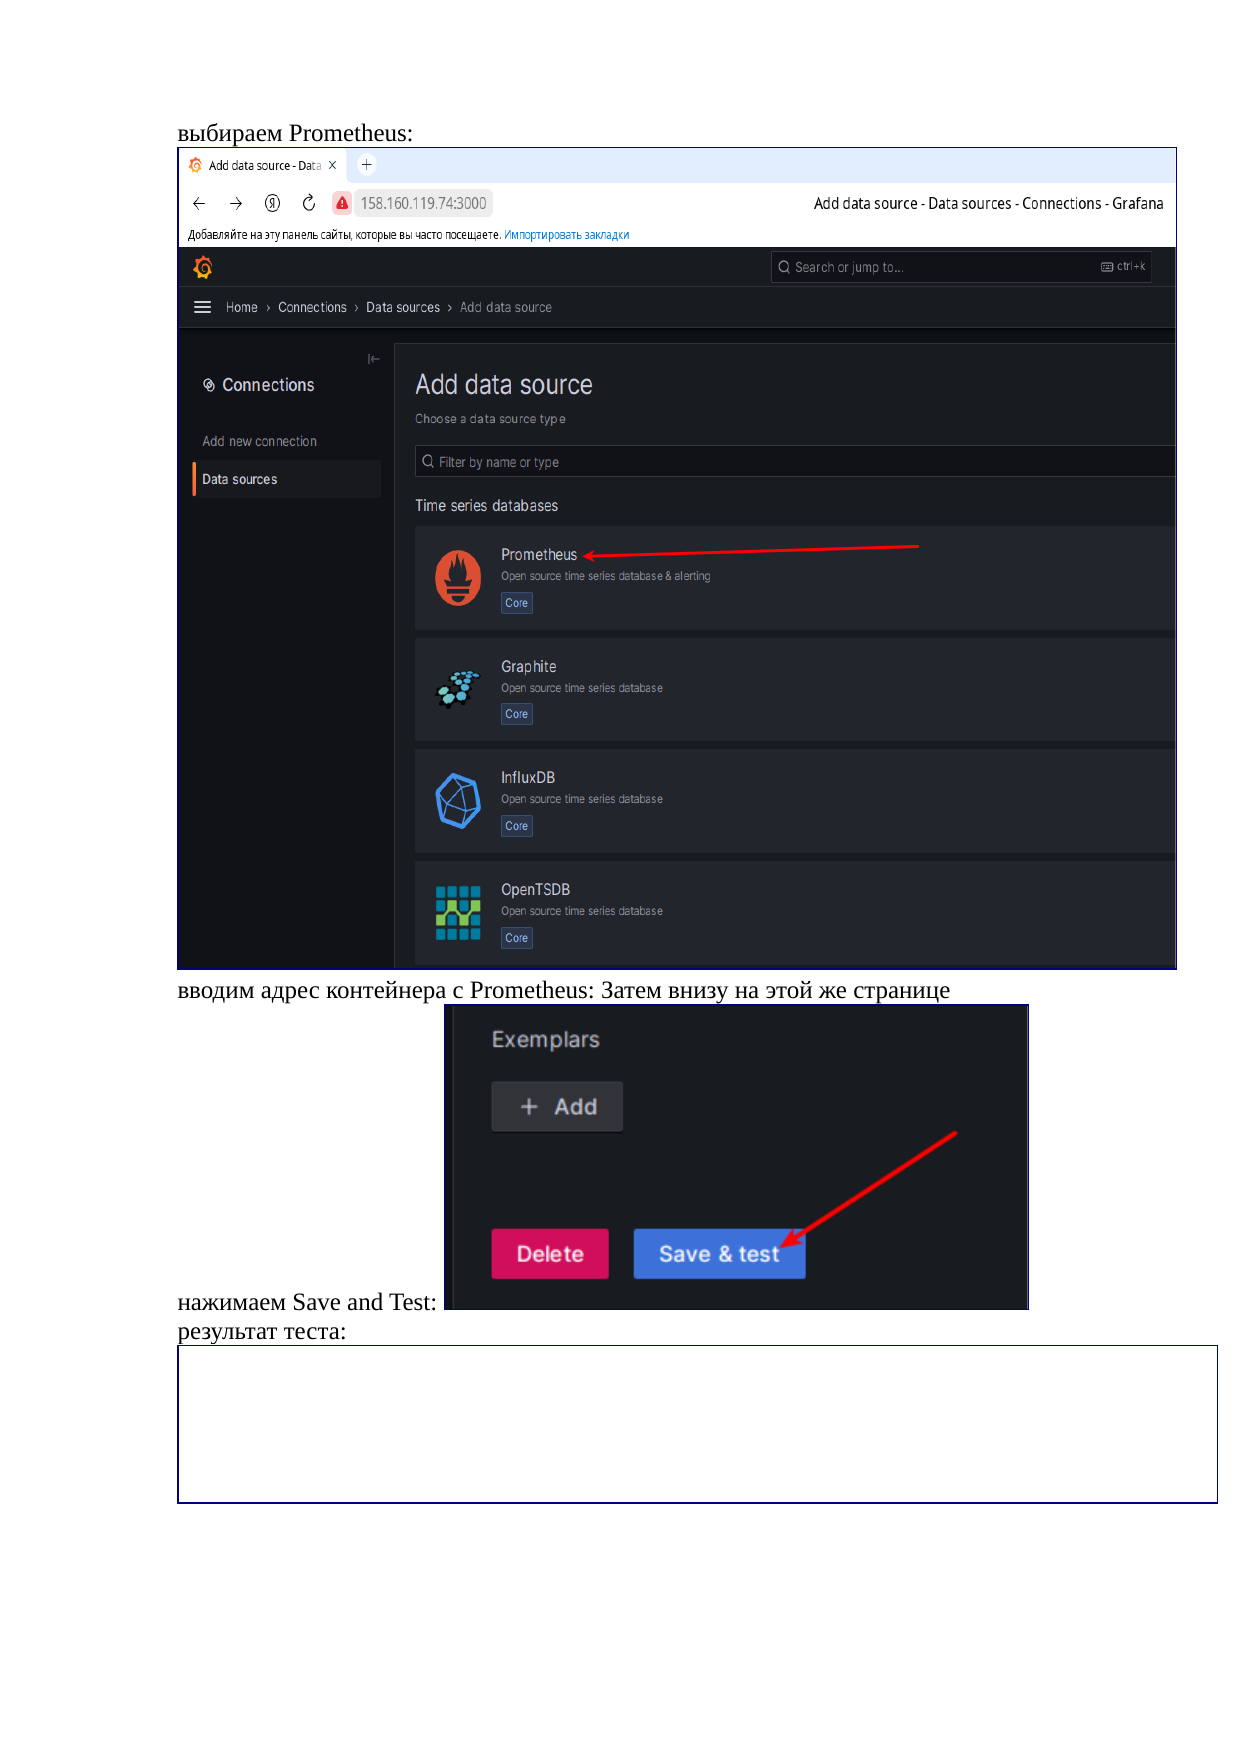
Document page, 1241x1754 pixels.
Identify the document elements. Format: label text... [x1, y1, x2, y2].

text [179, 1346, 1063, 1502]
text выбираем Prometheus: [177, 118, 1063, 147]
text вводим адрес контейнера с Prometheus: Затем внизу на этой же странице нажимаем Save and Test: результат теста: [177, 970, 1217, 1345]
text [177, 1504, 1063, 1509]
picture [445, 1006, 1028, 1309]
picture [179, 148, 1176, 968]
